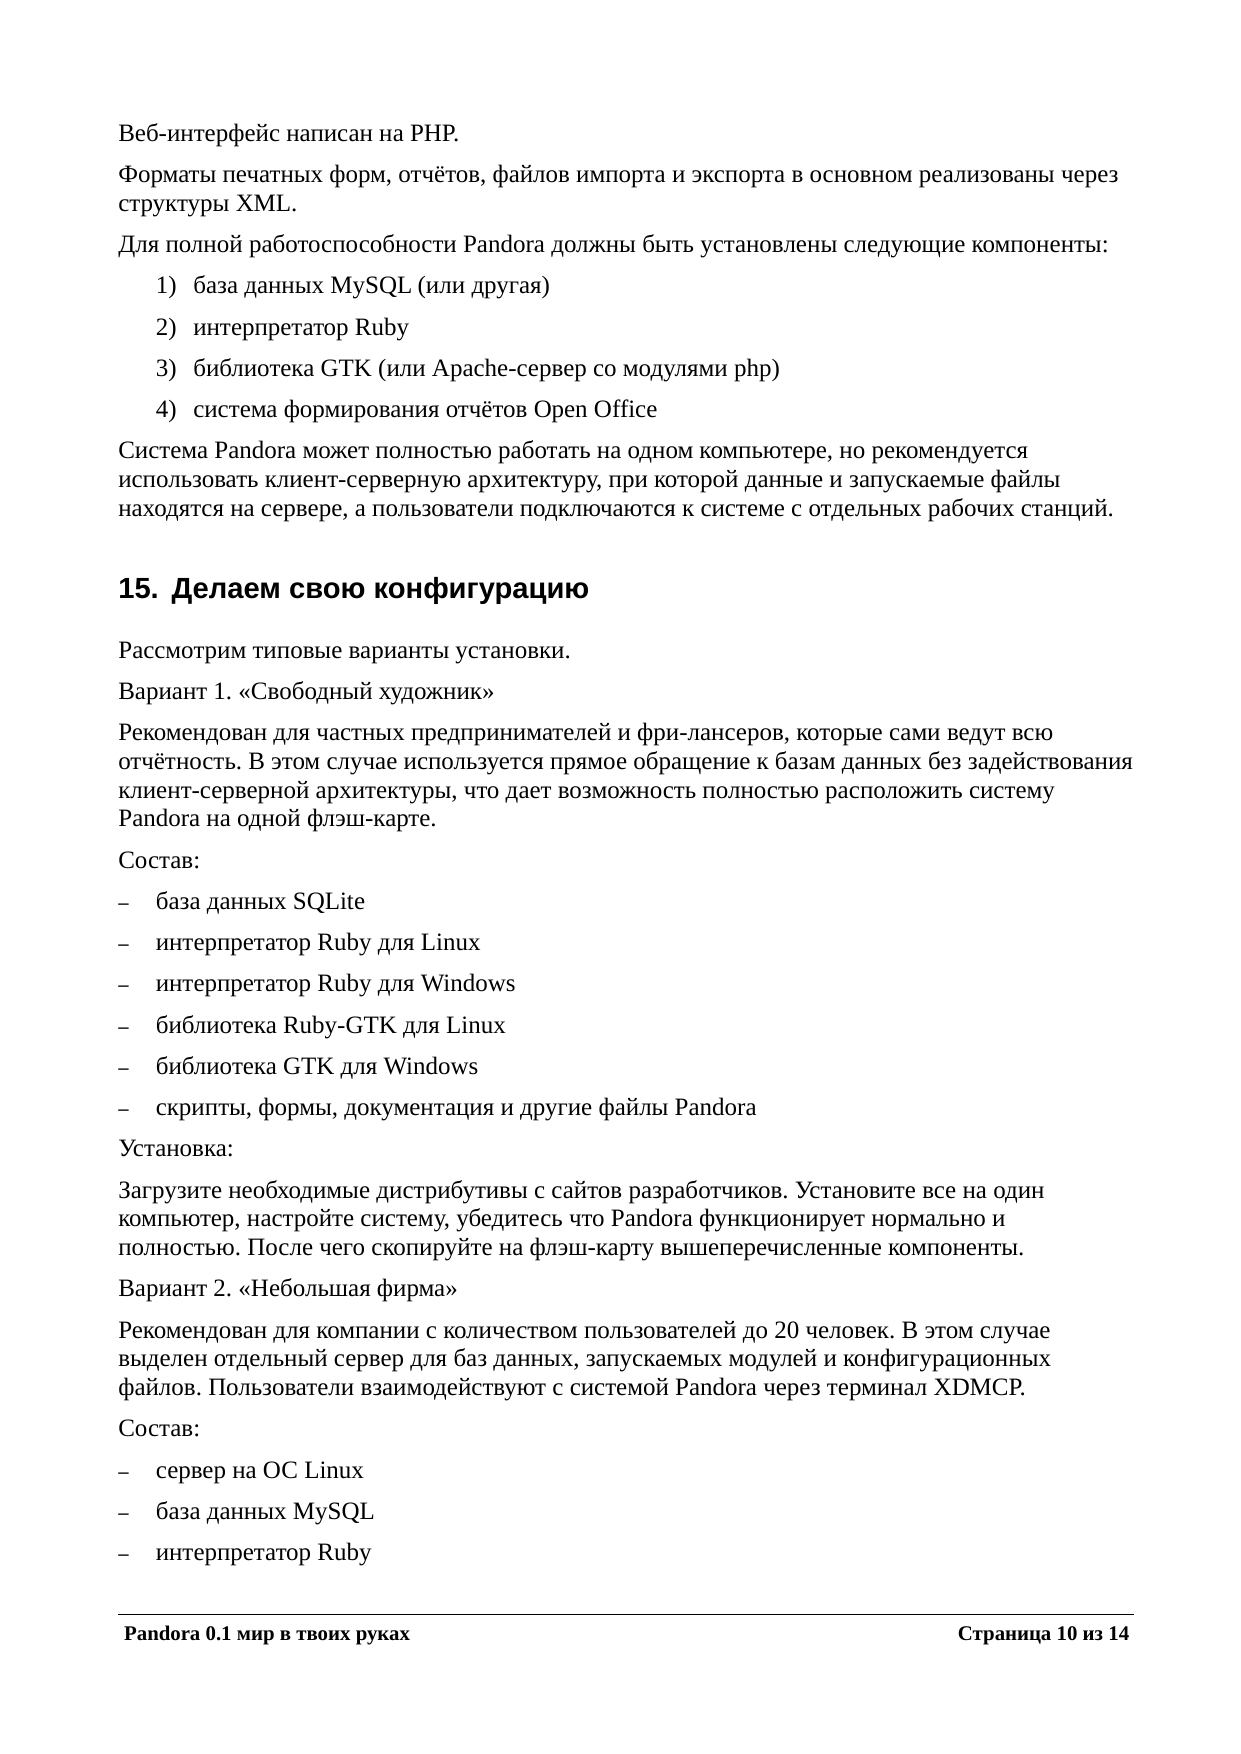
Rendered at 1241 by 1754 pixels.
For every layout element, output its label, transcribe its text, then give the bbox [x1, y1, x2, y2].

text Загрузите необходимые дистрибутивы с сайтов разработчиков. Установите все на один компьютер, настройте систему, убедитесь что Pandora функционирует нормально и полностью. После чего скопируйте на флэш-карту вышеперечисленные компоненты. [118, 1175, 1134, 1261]
list база данных SQLite [118, 886, 1134, 915]
text Вариант 2. «Небольшая фирма» [118, 1273, 1134, 1302]
list интерпретатор Ruby для Linux [118, 927, 1134, 956]
text Установка: [118, 1133, 1134, 1162]
list библиотека GTK для Windows [118, 1051, 1134, 1080]
list интерпретатор Ruby [156, 312, 1134, 341]
list интерпретатор Ruby [118, 1537, 1134, 1566]
text Рассмотрим типовые варианты установки. [118, 635, 1134, 663]
list библиотека GTK (или Apache-сервер со модулями php) [156, 353, 1134, 382]
text Рекомендован для компании с количеством пользователей до 20 человек. В этом случае выделен отдельный сервер для баз данных, запускаемых модулей и конфигурационных файлов. Пользователи взаимодействуют с системой Pandora через терминал XDMCP. [118, 1315, 1134, 1401]
text Система Pandora может полностью работать на одном компьютере, но рекомендуется использовать клиент-серверную архитектуру, при которой данные и запускаемые файлы находятся на сервере, а пользователи подключаются к системе с отдельных рабочих станций. [118, 436, 1134, 522]
text Вариант 1. «Свободный художник» [118, 676, 1134, 705]
text Состав: [118, 845, 1134, 873]
text Для полной работоспособности Pandora должны быть установлены следующие компоненты: [118, 229, 1134, 258]
list база данных MySQL (или другая) [156, 271, 1134, 299]
list скрипты, формы, документация и другие файлы Pandora [118, 1092, 1134, 1121]
subtitle Делаем свою конфигурацию [118, 571, 1134, 604]
text Состав: [118, 1413, 1134, 1442]
list библиотека Ruby-GTK для Linux [118, 1010, 1134, 1038]
text Веб-интерфейс написан на PHP. [118, 118, 1134, 147]
list база данных MySQL [118, 1496, 1134, 1525]
text Рекомендован для частных предпринимателей и фри-лансеров, которые сами ведут всю отчётность. В этом случае используется прямое обращение к базам данных без задействования клиент-серверной архитектуры, что дает возможность полностью расположить систему Pandora на одной флэш-карте. [118, 717, 1134, 832]
list сервер на ОС Linux [118, 1455, 1134, 1483]
text Форматы печатных форм, отчётов, файлов импорта и экспорта в основном реализованы через структуры XML. [118, 159, 1134, 217]
list интерпретатор Ruby для Windows [118, 968, 1134, 997]
list система формирования отчётов Open Office [156, 394, 1134, 423]
